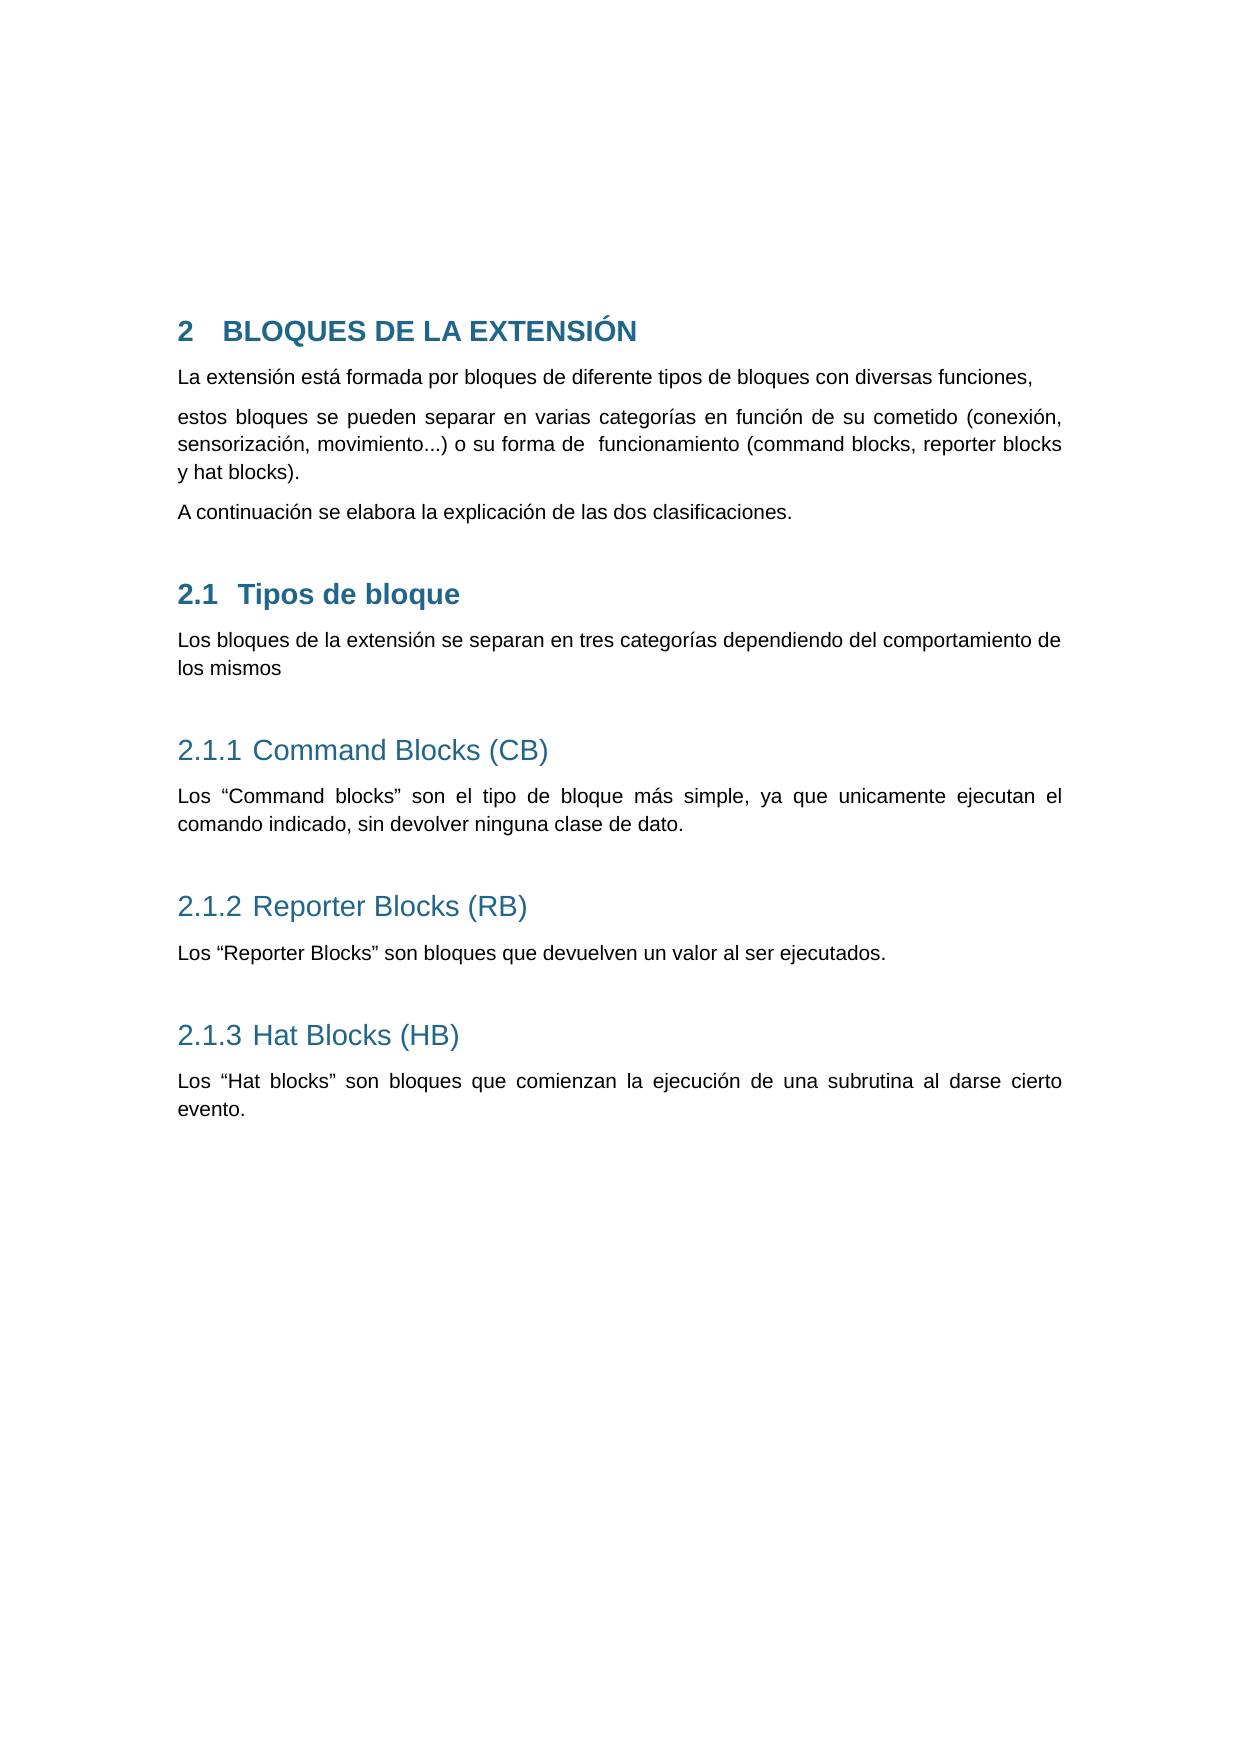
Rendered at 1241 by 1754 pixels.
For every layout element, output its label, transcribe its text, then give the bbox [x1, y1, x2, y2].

text Los “Command blocks” son el tipo de bloque más simple, ya que unicamente ejecutan el comando indicado, sin devolver ninguna clase de dato. [177, 784, 1063, 836]
subtitle Hat Blocks (HB) [177, 1018, 1063, 1051]
subtitle Command Blocks (CB) [177, 733, 1063, 767]
text Los “Hat blocks” son bloques que comienzan la ejecución de una subrutina al darse cierto evento. [177, 1069, 1063, 1120]
text Los “Reporter Blocks” son bloques que devuelven un valor al ser ejecutados. [177, 940, 1063, 964]
text La extensión está formada por bloques de diferente tipos de bloques con diversas funciones, [177, 365, 1063, 389]
subtitle Tipos de bloque [177, 577, 1063, 611]
subtitle Bloques de la extensión [177, 314, 1063, 347]
text A continuación se elabora la explicación de las dos clasificaciones. [177, 500, 1063, 524]
text Los bloques de la extensión se separan en tres categorías dependiendo del comportamiento de los mismos [177, 628, 1063, 680]
text estos bloques se pueden separar en varias categorías en función de su cometido (conexión, sensorización, movimiento...) o su forma de funcionamiento (command blocks, reporter blocks y hat blocks). [177, 405, 1063, 484]
subtitle Reporter Blocks (RB) [177, 889, 1063, 923]
